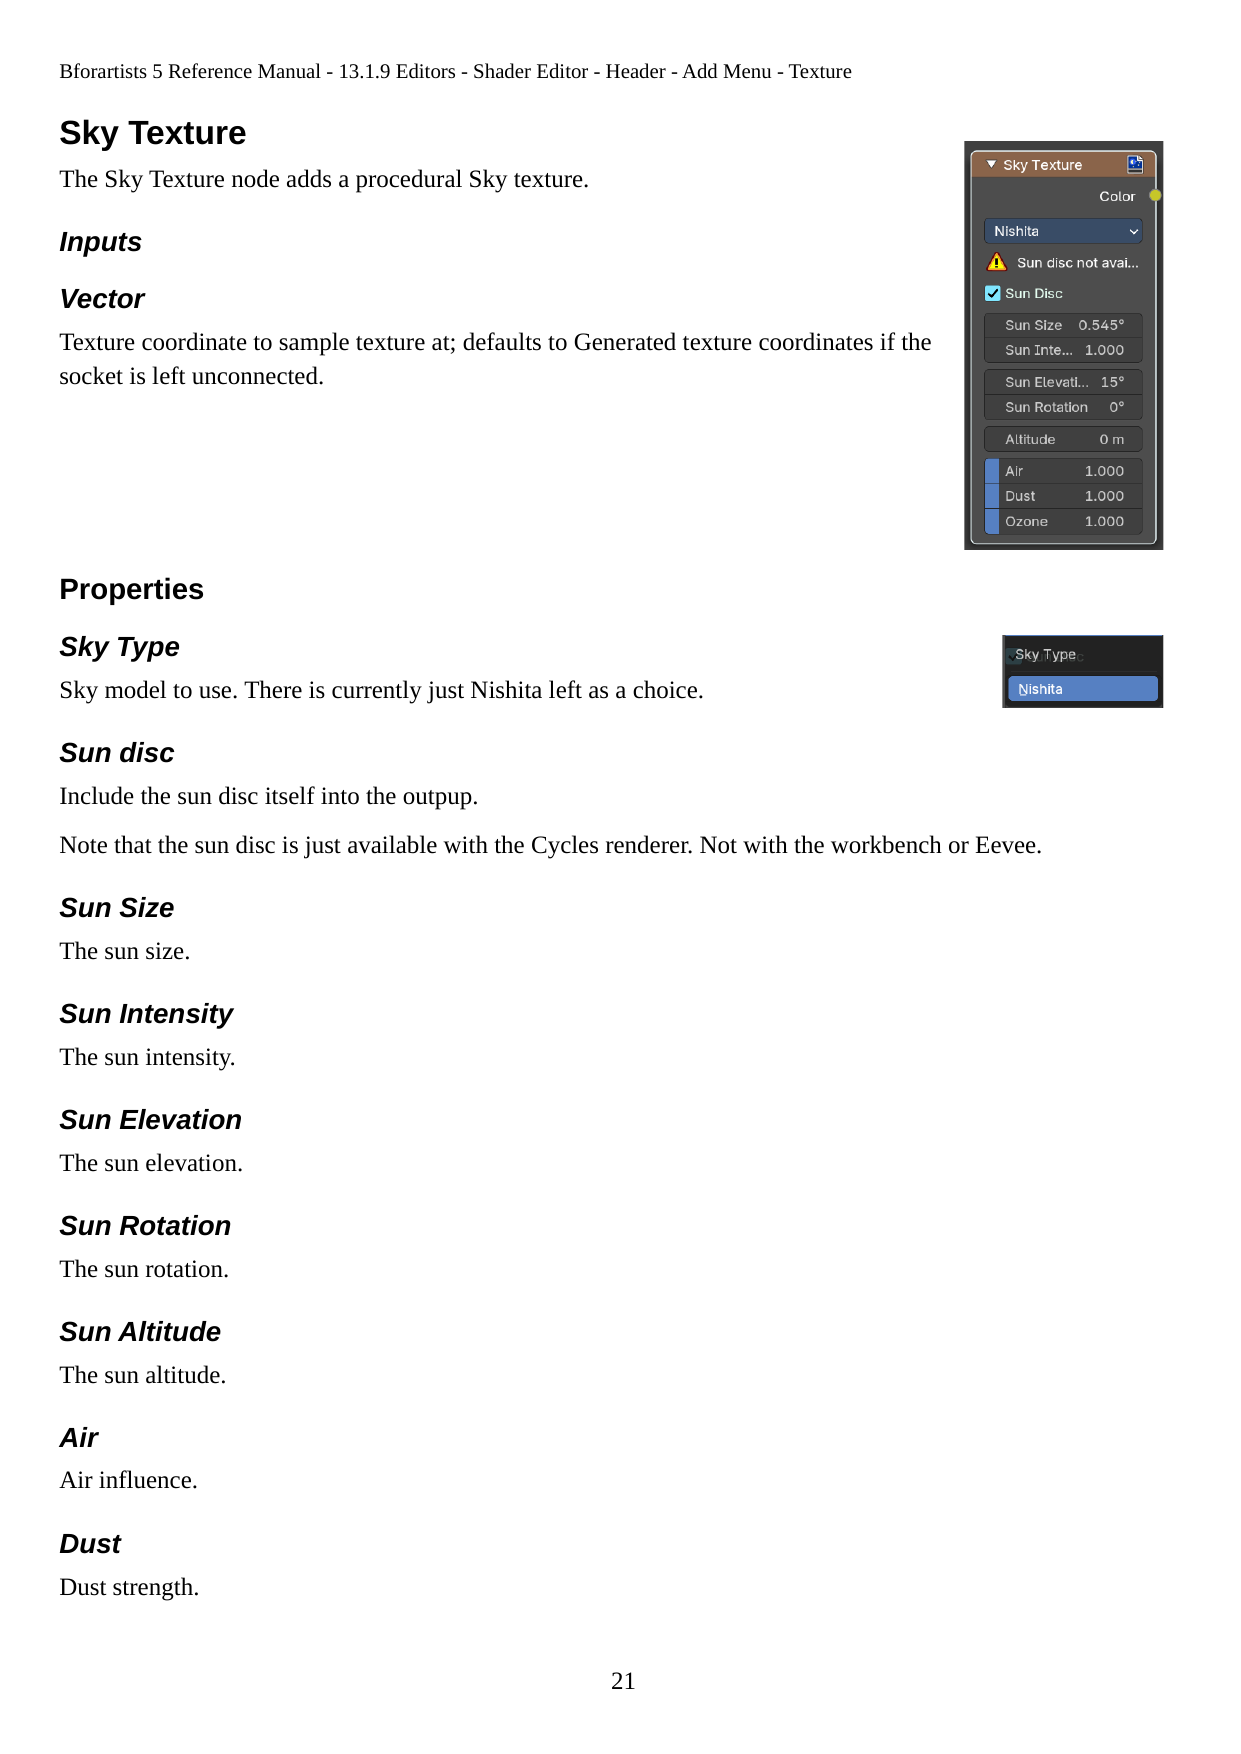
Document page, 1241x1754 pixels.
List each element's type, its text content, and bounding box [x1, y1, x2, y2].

text Texture coordinate to sample texture at; defaults to Generated texture coordinates if the socket is left unconnected. [59, 327, 964, 390]
text Note that the sun disc is just available with the Cycles renderer. Not with the workbench or Eevee. [59, 830, 1181, 859]
text Sky model to use. There is currently just Nishita left as a choice. [59, 675, 1002, 704]
subtitle Sky Type [59, 631, 1181, 662]
subtitle Sky Texture [59, 113, 1181, 151]
text The sun intensity. [59, 1042, 1181, 1071]
subtitle Sun disc [59, 737, 1181, 768]
text The sun elevation. [59, 1148, 1181, 1177]
subtitle [1164, 282, 1181, 314]
subtitle Properties [59, 572, 1181, 606]
subtitle [1164, 225, 1181, 257]
text Include the sun disc itself into the outpup. [59, 781, 1181, 810]
subtitle Air [59, 1421, 1181, 1453]
subtitle Inputs [59, 225, 964, 257]
text The Sky Texture node adds a procedural Sky texture. [59, 164, 964, 192]
subtitle Sun Elevation [59, 1103, 1181, 1135]
picture [1002, 635, 1164, 708]
text The sun altitude. [59, 1360, 1181, 1388]
subtitle Sun Intensity [59, 997, 1181, 1029]
subtitle Sun Rotation [59, 1209, 1181, 1241]
subtitle Vector [59, 282, 964, 314]
text Dust strength. [59, 1572, 1181, 1600]
picture [964, 141, 1164, 550]
subtitle Sun Size [59, 892, 1181, 923]
subtitle Dust [59, 1527, 1181, 1559]
text The sun rotation. [59, 1254, 1181, 1282]
text Air influence. [59, 1466, 1181, 1494]
text The sun size. [59, 936, 1181, 965]
subtitle Sun Altitude [59, 1315, 1181, 1347]
